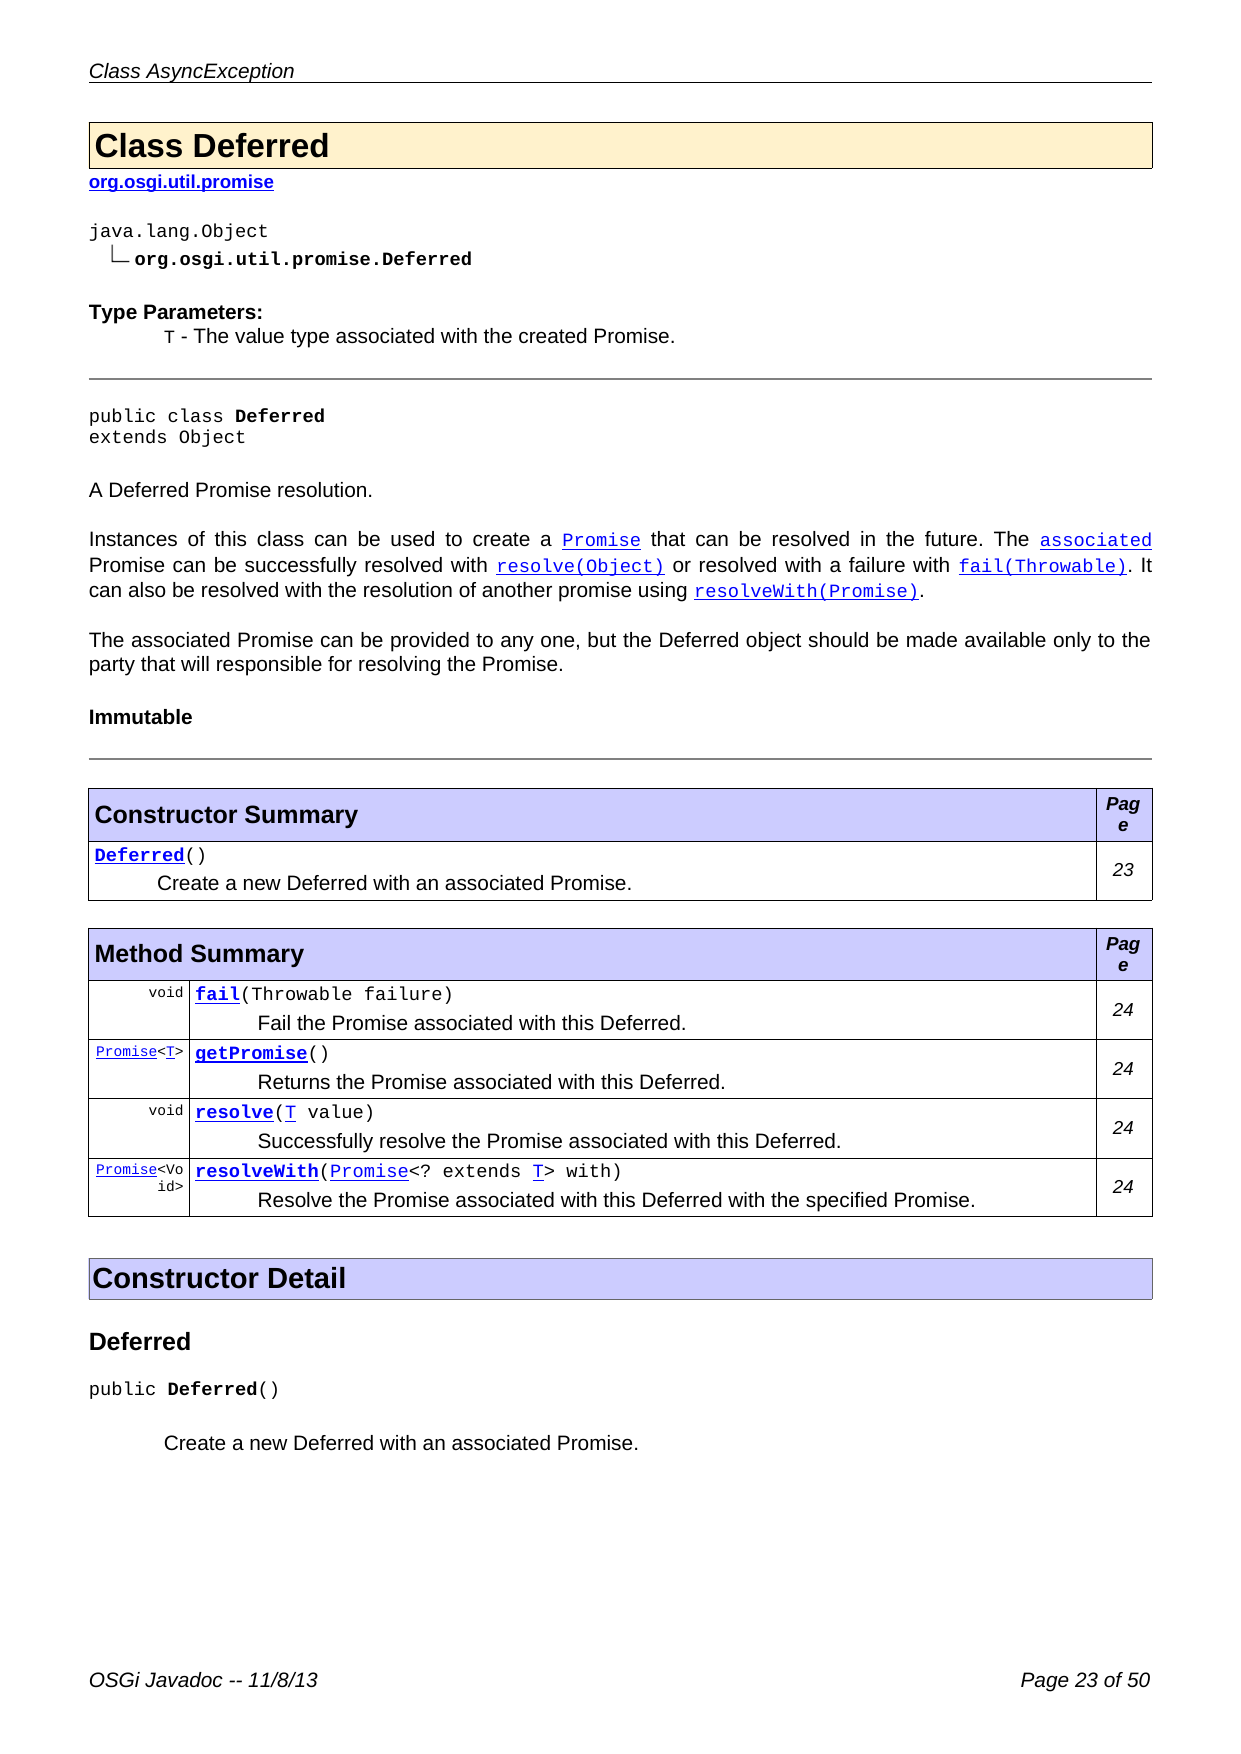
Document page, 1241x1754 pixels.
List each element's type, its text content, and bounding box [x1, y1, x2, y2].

text public class Deferred [88, 407, 1152, 428]
text org.osgi.util.promise [88, 171, 1152, 193]
table_cell 23 [1097, 981, 1152, 1039]
table_cell Promise<T> [89, 1040, 189, 1098]
text A Deferred Promise resolution. [88, 478, 1152, 502]
text org.osgi.util.promise.Deferred [88, 243, 1152, 271]
text public Deferred() [88, 1380, 1152, 1401]
table_cell 23 [1097, 1099, 1152, 1157]
table_cell void [89, 1099, 189, 1157]
table_cell resolveWith(Promise<? extends T> with) Resolve the Promise associated with this Deferred with the specified Promise. [190, 1159, 1096, 1216]
table_cell Promise<Void> [89, 1159, 189, 1216]
table_cell 22 [1097, 842, 1152, 899]
table_cell fail(Throwable failure) Fail the Promise associated with this Deferred. [190, 981, 1096, 1039]
text Type Parameters: [88, 300, 1152, 324]
subtitle Deferred [88, 1327, 1152, 1356]
text Immutable [88, 705, 1152, 729]
table_cell getPromise() Returns the Promise associated with this Deferred. [190, 1040, 1096, 1098]
table_header Constructor Summary [89, 789, 1096, 841]
table_cell 23 [1097, 1159, 1152, 1216]
table_cell 22 [1097, 1040, 1152, 1098]
text The associated Promise can be provided to any one, but the Deferred object should be made available only to the party that will responsible for resolving the Promise. [88, 628, 1152, 676]
text Instances of this class can be used to create a Promise that can be resolved in the future. The associated Promise can be successfully resolved with resolve(Object) or resolved with a failure with fail(Throwable). It can also be resolved with the resolution of another promise using resolveWith(Promise). [88, 527, 1152, 603]
table_header Page [1097, 789, 1152, 841]
table_header Method Summary [89, 929, 1096, 980]
picture [111, 243, 135, 266]
table_header Page [1097, 929, 1152, 980]
table_cell Deferred() Create a new Deferred with an associated Promise. [89, 842, 1096, 899]
text Create a new Deferred with an associated Promise. [163, 1430, 1152, 1454]
table_cell void [89, 981, 189, 1039]
subtitle Constructor Detail [90, 1259, 1152, 1299]
text extends Object [88, 428, 1152, 449]
text T - The value type associated with the created Promise. [163, 324, 1152, 349]
text java.lang.Object [88, 222, 1152, 243]
subtitle Class Deferred [90, 123, 1152, 168]
table_cell resolve(T value) Successfully resolve the Promise associated with this Deferred. [190, 1099, 1096, 1157]
